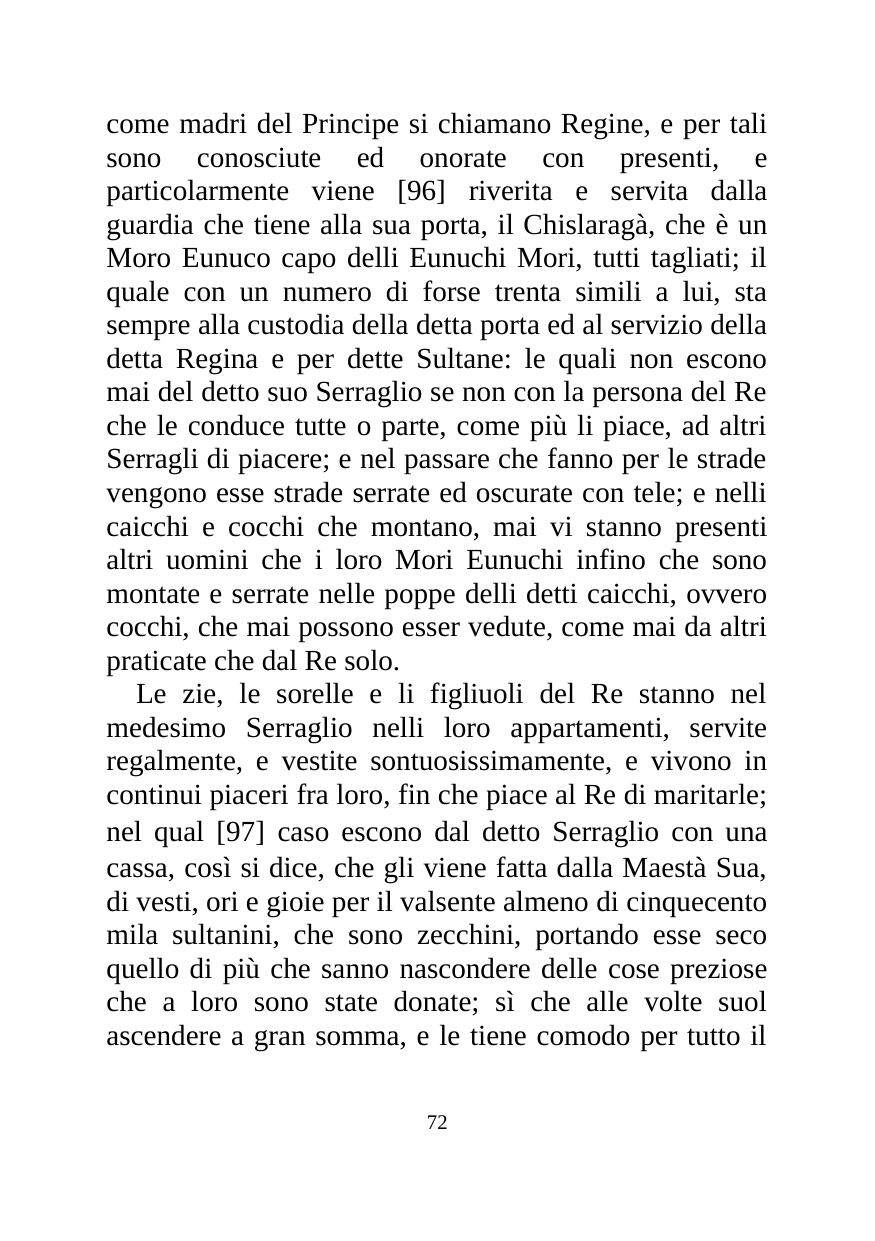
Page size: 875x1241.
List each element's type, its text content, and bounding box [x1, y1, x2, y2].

text come madri del Principe si chiamano Regine, e per tali sono conosciute ed onorate con presenti, e particolarmente viene [96] riverita e servita dalla guardia che tiene alla sua porta, il Chislaragà, che è un Moro Eunuco capo delli Eunuchi Mori, tutti tagliati; il quale con un numero di forse trenta simili a lui, sta sempre alla custodia della detta porta ed al servizio della detta Regina e per dette Sultane: le quali non escono mai del detto suo Serraglio se non con la persona del Re che le conduce tutte o parte, come più li piace, ad altri Serragli di piacere; e nel passare che fanno per le strade vengono esse strade serrate ed oscurate con tele; e nelli caicchi e cocchi che montano, mai vi stanno presenti altri uomini che i loro Mori Eunuchi infino che sono montate e serrate nelle poppe delli detti caicchi, ovvero cocchi, che mai possono esser vedute, come mai da altri praticate che dal Re solo. [106, 106, 768, 676]
text Le zie, le sorelle e li figliuoli del Re stanno nel medesimo Serraglio nelli loro appartamenti, servite regalmente, e vestite sontuosissimamente, e vivono in continui piaceri fra loro, fin che piace al Re di maritarle; nel qual [97] caso escono dal detto Serraglio con una cassa, così si dice, che gli viene fatta dalla Maestà Sua, di vesti, ori e gioie per il valsente almeno di cinquecento mila sultanini, che sono zecchini, portando esse seco quello di più che sanno nascondere delle cose preziose che a loro sono state donate; sì che alle volte suol ascendere a gran somma, e le tiene comodo per tutto il [106, 676, 768, 1052]
